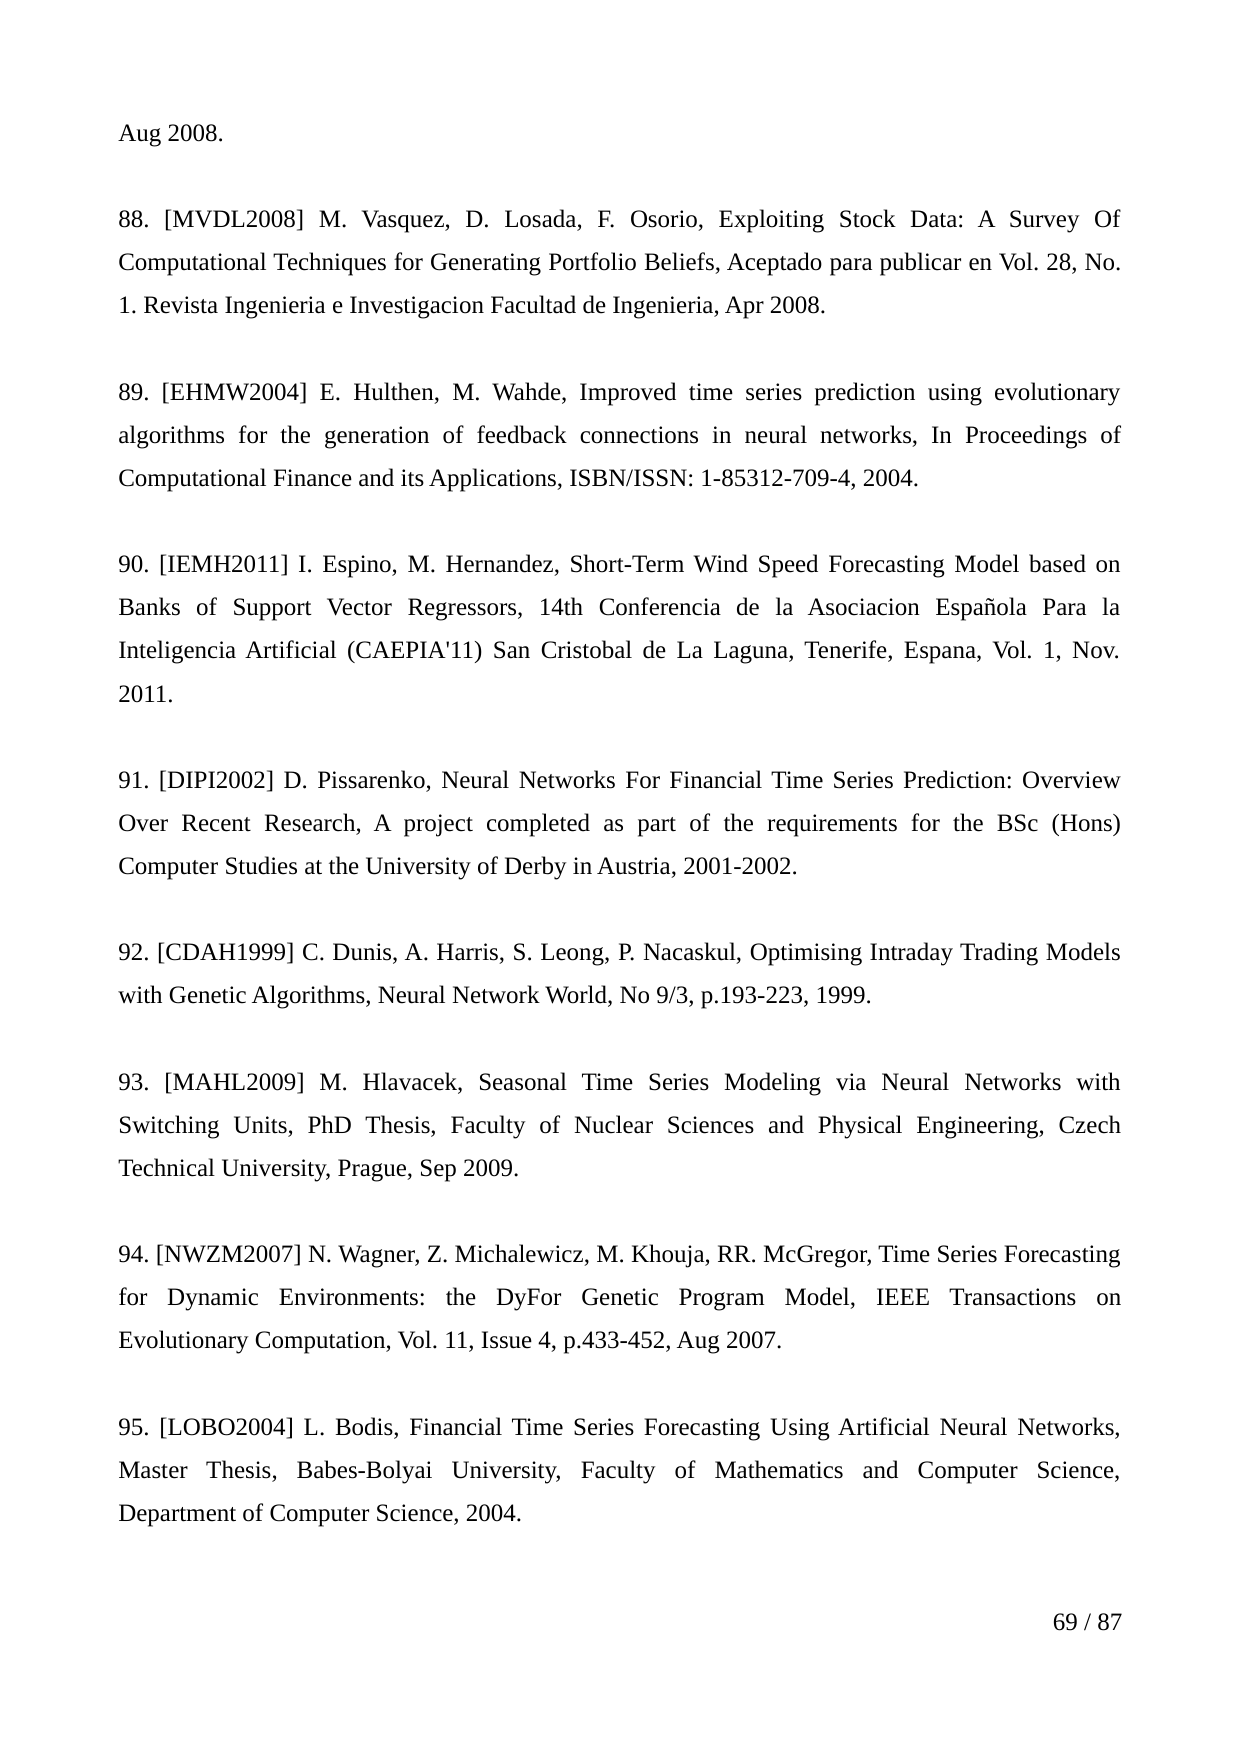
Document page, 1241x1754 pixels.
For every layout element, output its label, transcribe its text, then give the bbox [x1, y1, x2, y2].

text Aug 2008. [118, 118, 1122, 147]
text 93. [MAHL2009] M. Hlavacek, Seasonal Time Series Modeling via Neural Networks with Switching Units, PhD Thesis, Faculty of Nuclear Sciences and Physical Engineering, Czech Technical University, Prague, Sep 2009. [118, 1067, 1122, 1182]
text 88. [MVDL2008] M. Vasquez, D. Losada, F. Osorio, Exploiting Stock Data: A Survey Of Computational Techniques for Generating Portfolio Beliefs, Aceptado para publicar en Vol. 28, No. 1. Revista Ingenieria e Investigacion Facultad de Ingenieria, Apr 2008. [118, 204, 1122, 319]
text 95. [LOBO2004] L. Bodis, Financial Time Series Forecasting Using Artificial Neural Networks, Master Thesis, Babes-Bolyai University, Faculty of Mathematics and Computer Science, Department of Computer Science, 2004. [118, 1412, 1122, 1527]
text 89. [EHMW2004] E. Hulthen, M. Wahde, Improved time series prediction using evolutionary algorithms for the generation of feedback connections in neural networks, In Proceedings of Computational Finance and its Applications, ISBN/ISSN: 1-85312-709-4, 2004. [118, 377, 1122, 492]
text 91. [DIPI2002] D. Pissarenko, Neural Networks For Financial Time Series Prediction: Overview Over Recent Research, A project completed as part of the requirements for the BSc (Hons) Computer Studies at the University of Derby in Austria, 2001-2002. [118, 765, 1122, 880]
text 94. [NWZM2007] N. Wagner, Z. Michalewicz, M. Khouja, RR. McGregor, Time Series Forecasting for Dynamic Environments: the DyFor Genetic Program Model, IEEE Transactions on Evolutionary Computation, Vol. 11, Issue 4, p.433-452, Aug 2007. [118, 1239, 1122, 1354]
text 90. [IEMH2011] I. Espino, M. Hernandez, Short-Term Wind Speed Forecasting Model based on Banks of Support Vector Regressors, 14th Conferencia de la Asociacion Española Para la Inteligencia Artificial (CAEPIA'11) San Cristobal de La Laguna, Tenerife, Espana, Vol. 1, Nov. 2011. [118, 549, 1122, 707]
text 92. [CDAH1999] C. Dunis, A. Harris, S. Leong, P. Nacaskul, Optimising Intraday Trading Models with Genetic Algorithms, Neural Network World, No 9/3, p.193-223, 1999. [118, 937, 1122, 1009]
